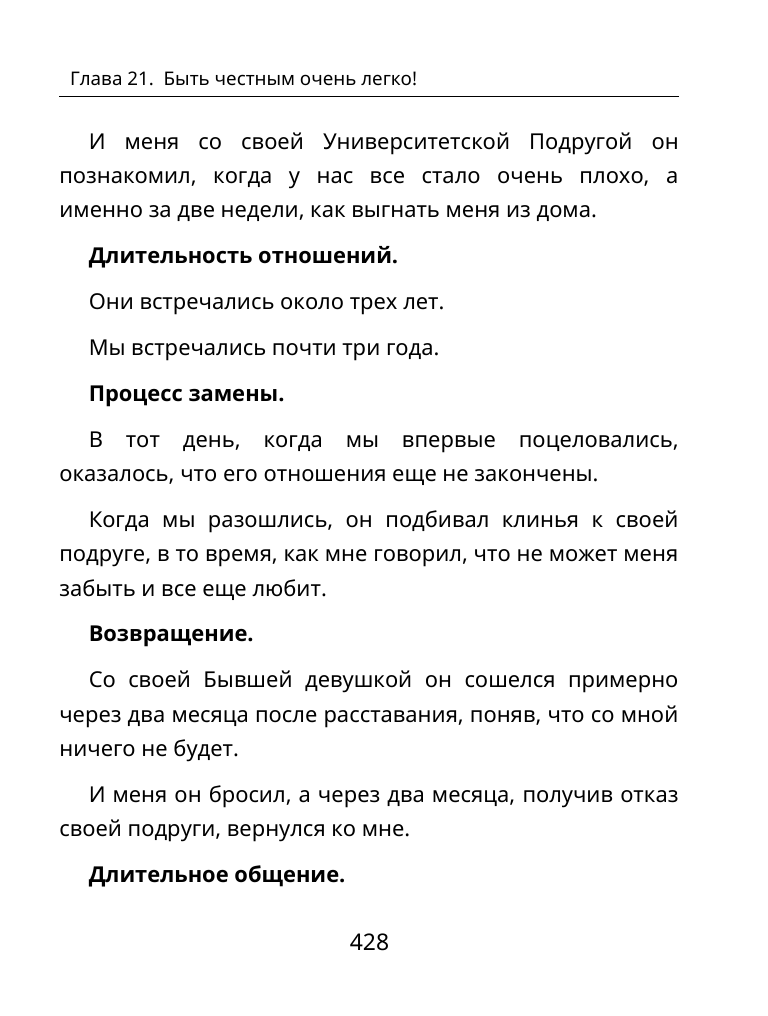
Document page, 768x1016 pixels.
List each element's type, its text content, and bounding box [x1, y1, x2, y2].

text В тот день, когда мы впервые поцеловались, оказалось, что его отношения еще не закончены. [59, 424, 679, 488]
text Мы встречались почти три года. [59, 332, 679, 362]
text Они встречались около трех лет. [59, 286, 679, 316]
text Со своей Бывшей девушкой он сошелся примерно через два месяца после расставания, поняв, что со мной ничего не будет. [59, 664, 679, 762]
text Длительное общение. [59, 859, 679, 888]
text И меня со своей Университетской Подругой он познакомил, когда у нас все стало очень плохо, а именно за две недели, как выгнать меня из дома. [59, 126, 679, 224]
text И меня он бросил, а через два месяца, получив отказ своей подруги, вернулся ко мне. [59, 779, 679, 843]
text Возвращение. [59, 618, 679, 648]
text Когда мы разошлись, он подбивал клинья к своей подруге, в то время, как мне говорил, что не может меня забыть и все еще любит. [59, 504, 679, 602]
text Процесс замены. [59, 378, 679, 408]
text Длительность отношений. [59, 240, 679, 270]
